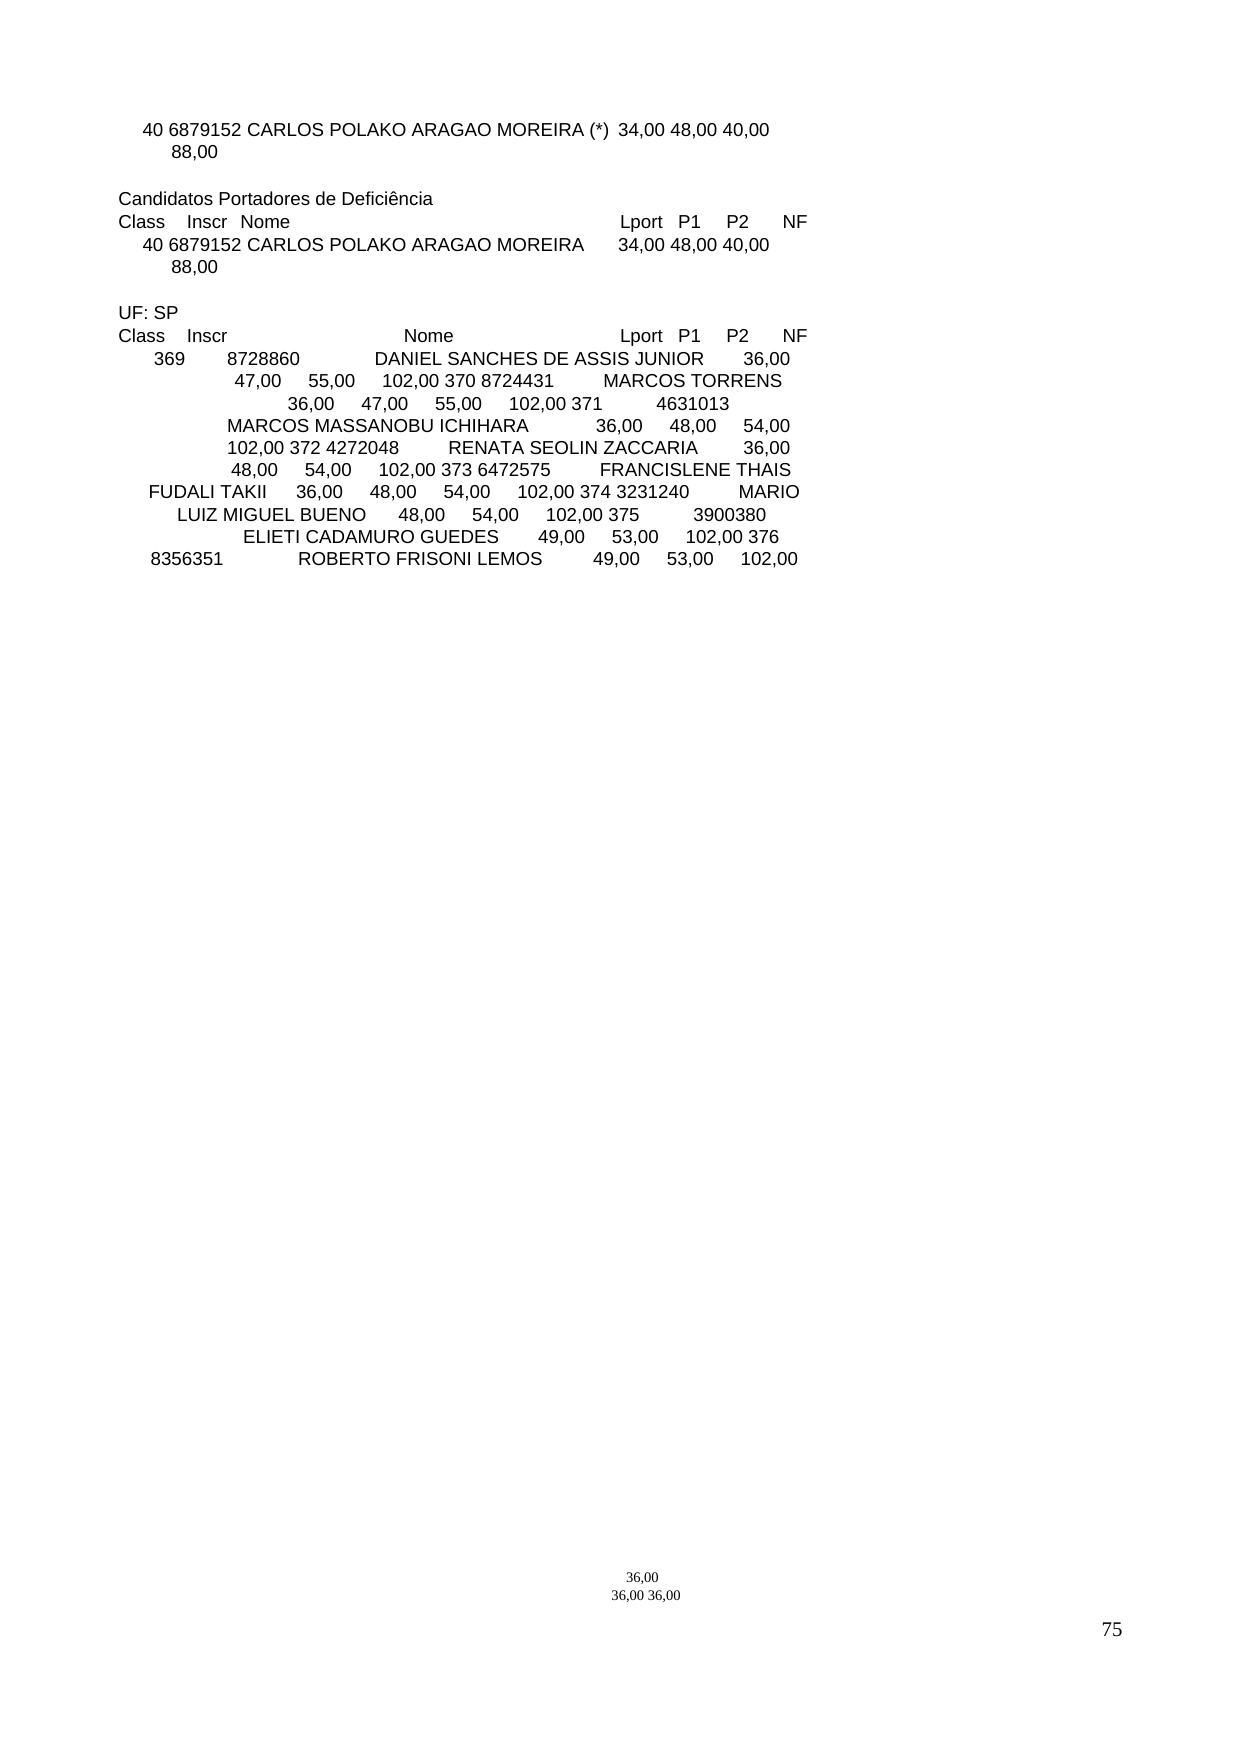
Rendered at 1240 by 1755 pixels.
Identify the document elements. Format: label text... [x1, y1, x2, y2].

text Class Inscr Nome Lport P1 P2 NF [118, 325, 812, 347]
text Class Inscr Nome Lport P1 P2 NF [118, 210, 812, 232]
text UF: SP [118, 302, 812, 324]
text 40 6879152 CARLOS POLAKO ARAGAO MOREIRA 34,00 48,00 40,00 88,00 [118, 233, 812, 278]
text Candidatos Portadores de Deficiência [118, 187, 812, 209]
text 40 6879152 CARLOS POLAKO ARAGAO MOREIRA (*) 34,00 48,00 40,00 88,00 [118, 119, 812, 163]
text 369 8728860 DANIEL SANCHES DE ASSIS JUNIOR 36,00 47,00 55,00 102,00 370 8724431 MARCOS TORRENS 36,00 47,00 55,00 102,00 371 4631013 MARCOS MASSANOBU ICHIHARA 36,00 48,00 54,00 102,00 372 4272048 RENATA SEOLIN ZACCARIA 36,00 48,00 54,00 102,00 373 6472575 FRANCISLENE THAIS FUDALI TAKII 36,00 48,00 54,00 102,00 374 3231240 MARIO LUIZ MIGUEL BUENO 48,00 54,00 102,00 375 3900380 ELIETI CADAMURO GUEDES 49,00 53,00 102,00 376 8356351 ROBERTO FRISONI LEMOS 49,00 53,00 102,00 [138, 348, 810, 569]
